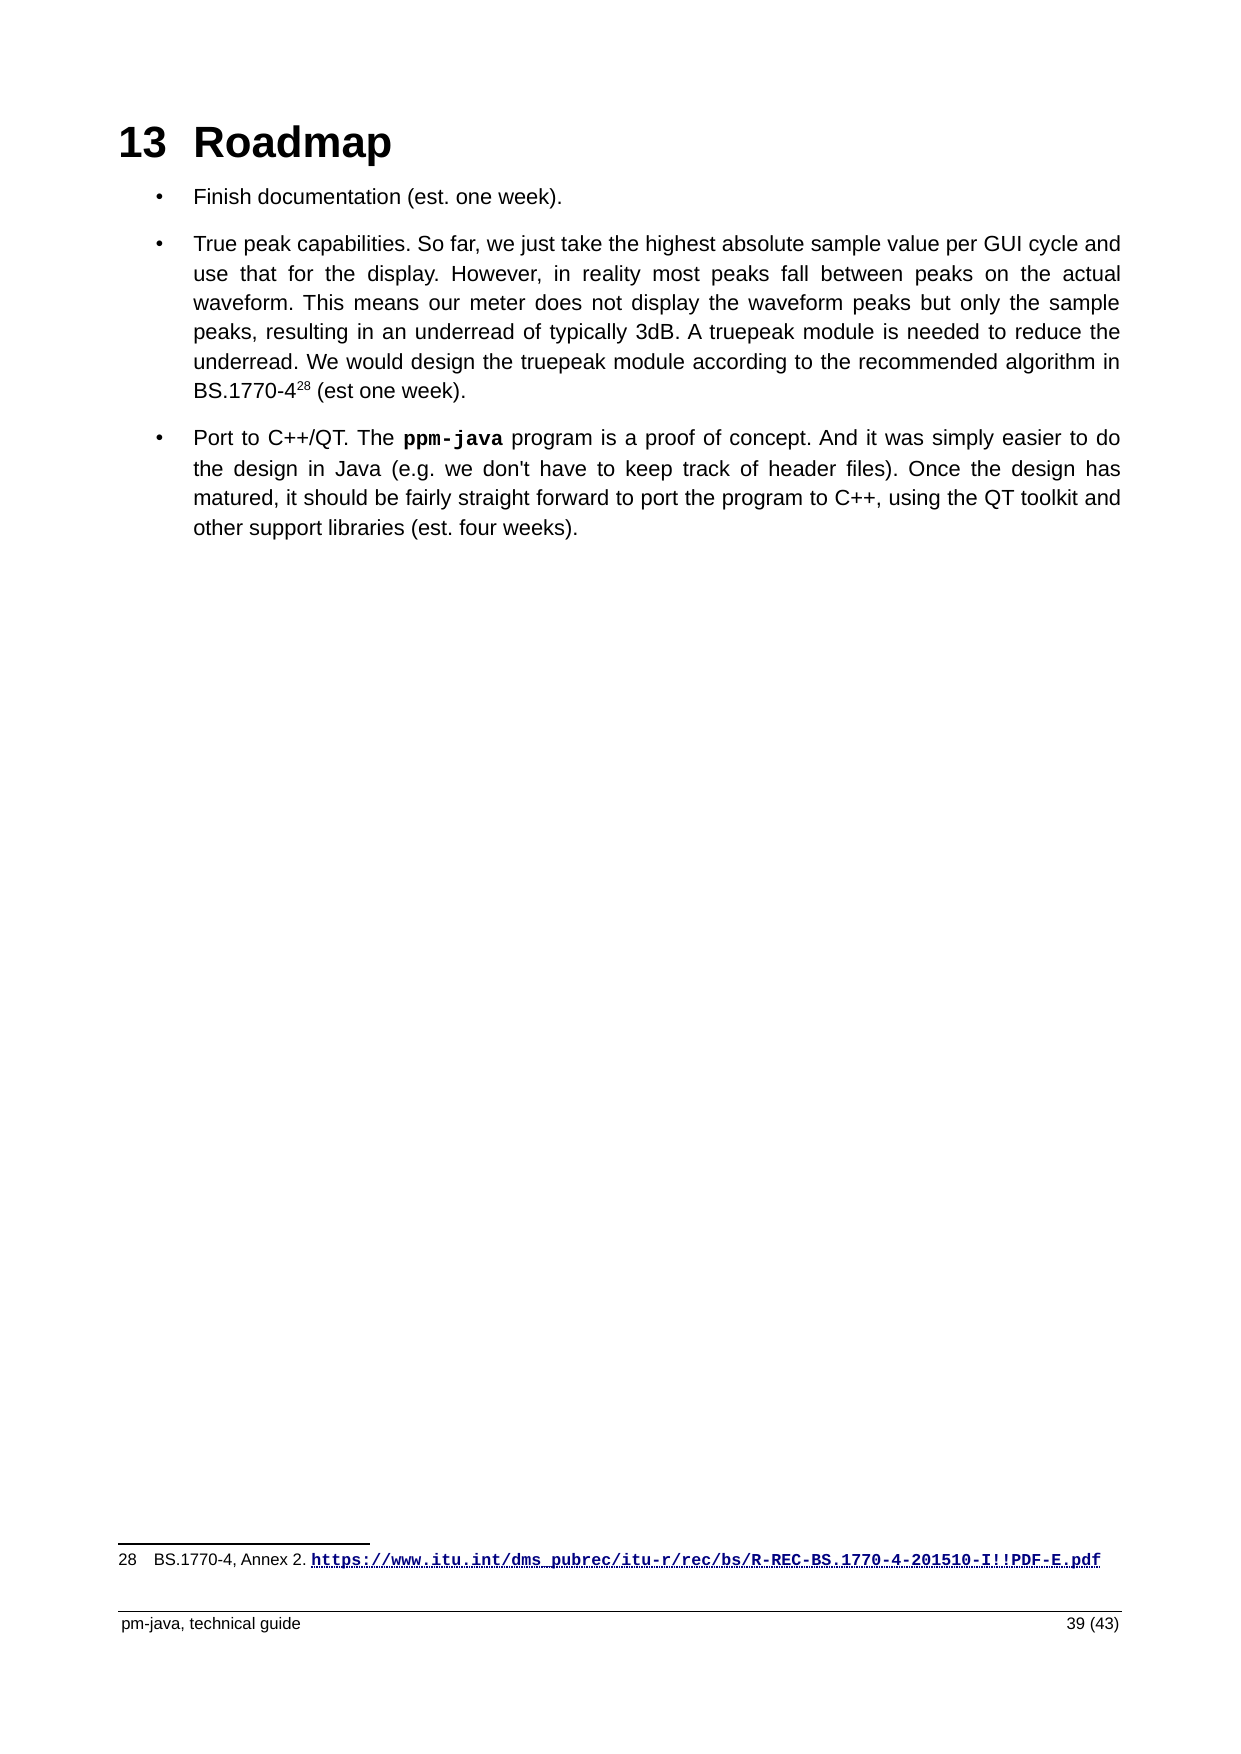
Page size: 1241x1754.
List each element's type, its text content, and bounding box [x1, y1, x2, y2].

list True peak capabilities. So far, we just take the highest absolute sample value per GUI cycle and use that for the display. However, in reality most peaks fall between peaks on the actual waveform. This means our meter does not display the waveform peaks but only the sample peaks, resulting in an underread of typically 3dB. A truepeak module is needed to reduce the underread. We would design the truepeak module according to the recommended algorithm in BS.1770-4 (est one week). [156, 232, 1122, 403]
list Port to C++/QT. The ppm-java program is a proof of concept. And it was simply easier to do the design in Java (e.g. we don't have to keep track of header files). Once the design has matured, it should be fairly straight forward to port the program to C++, using the QT toolkit and other support libraries (est. four weeks). [156, 426, 1122, 540]
list Finish documentation (est. one week). [156, 185, 1122, 209]
subtitle Roadmap [118, 118, 1122, 167]
list BS.1770-4, Annex 2. https://www.itu.int/dms_pubrec/itu-r/rec/bs/R-REC-BS.1770-4-201510-I!!PDF-E.pdf [118, 1550, 1122, 1570]
